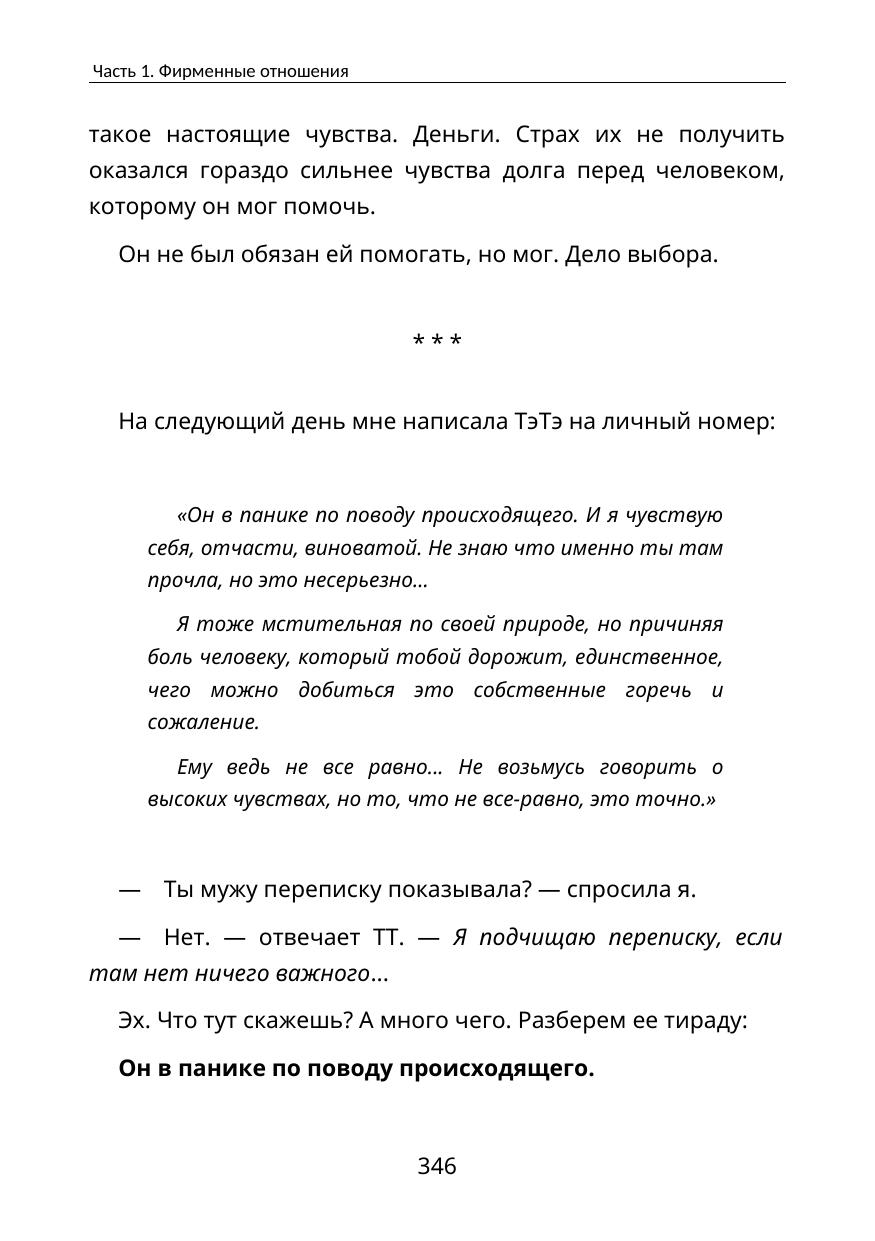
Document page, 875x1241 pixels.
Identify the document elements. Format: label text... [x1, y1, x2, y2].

subtitle * * * [88, 327, 786, 358]
text Я тоже мстительная по своей природе, но причиняя боль человеку, который тобой дорожит, единственное, чего можно добиться это собственные горечь и сожаление. [147, 609, 727, 736]
text Он в панике по поводу происходящего. [88, 1052, 786, 1083]
text На следующий день мне написала ТэТэ на личный номер: [88, 404, 786, 436]
list Нет. — отвечает ТТ. — Я подчищаю переписку, если там нет ничего важного... [88, 921, 786, 988]
text такое настоящие чувства. Деньги. Страх их не получить оказался гораздо сильнее чувства долга перед человеком, которому он мог помочь. [88, 118, 786, 221]
list Ты мужу переписку показывала? — спросила я. [88, 873, 786, 904]
text «Он в панике по поводу происходящего. И я чувствую себя, отчасти, виноватой. Не знаю что именно ты там прочла, но это несерьезно... [147, 500, 727, 594]
text Он не был обязан ей помогать, но мог. Дело выбора. [88, 238, 786, 269]
text Эх. Что тут скажешь? А много чего. Разберем ее тираду: [88, 1004, 786, 1036]
text Ему ведь не все равно... Не возьмусь говорить о высоких чувствах, но то, что не все-равно, это точно.» [147, 752, 727, 813]
